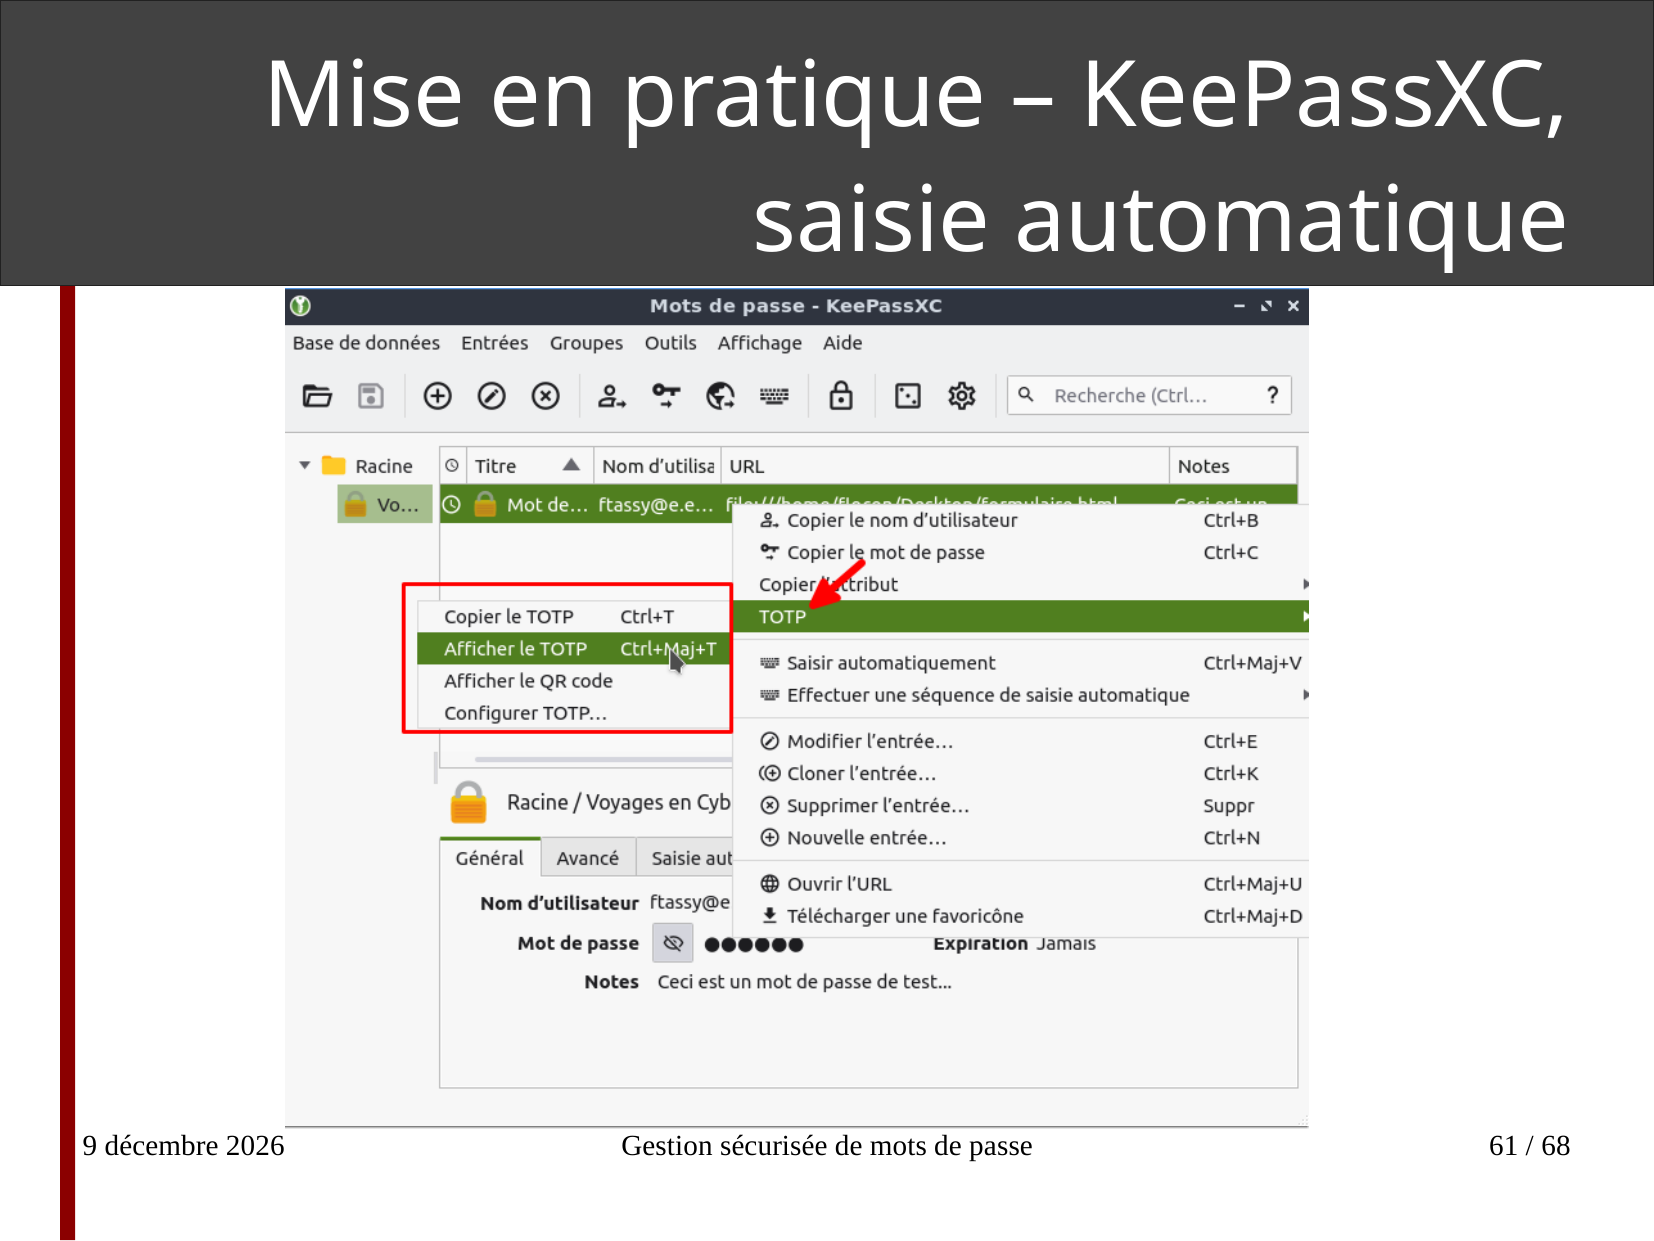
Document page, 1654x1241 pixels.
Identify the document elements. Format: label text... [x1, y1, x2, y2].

picture [285, 288, 1309, 1126]
title Mise en pratique – KeePassXC, saisie automatique [82, 27, 1571, 279]
